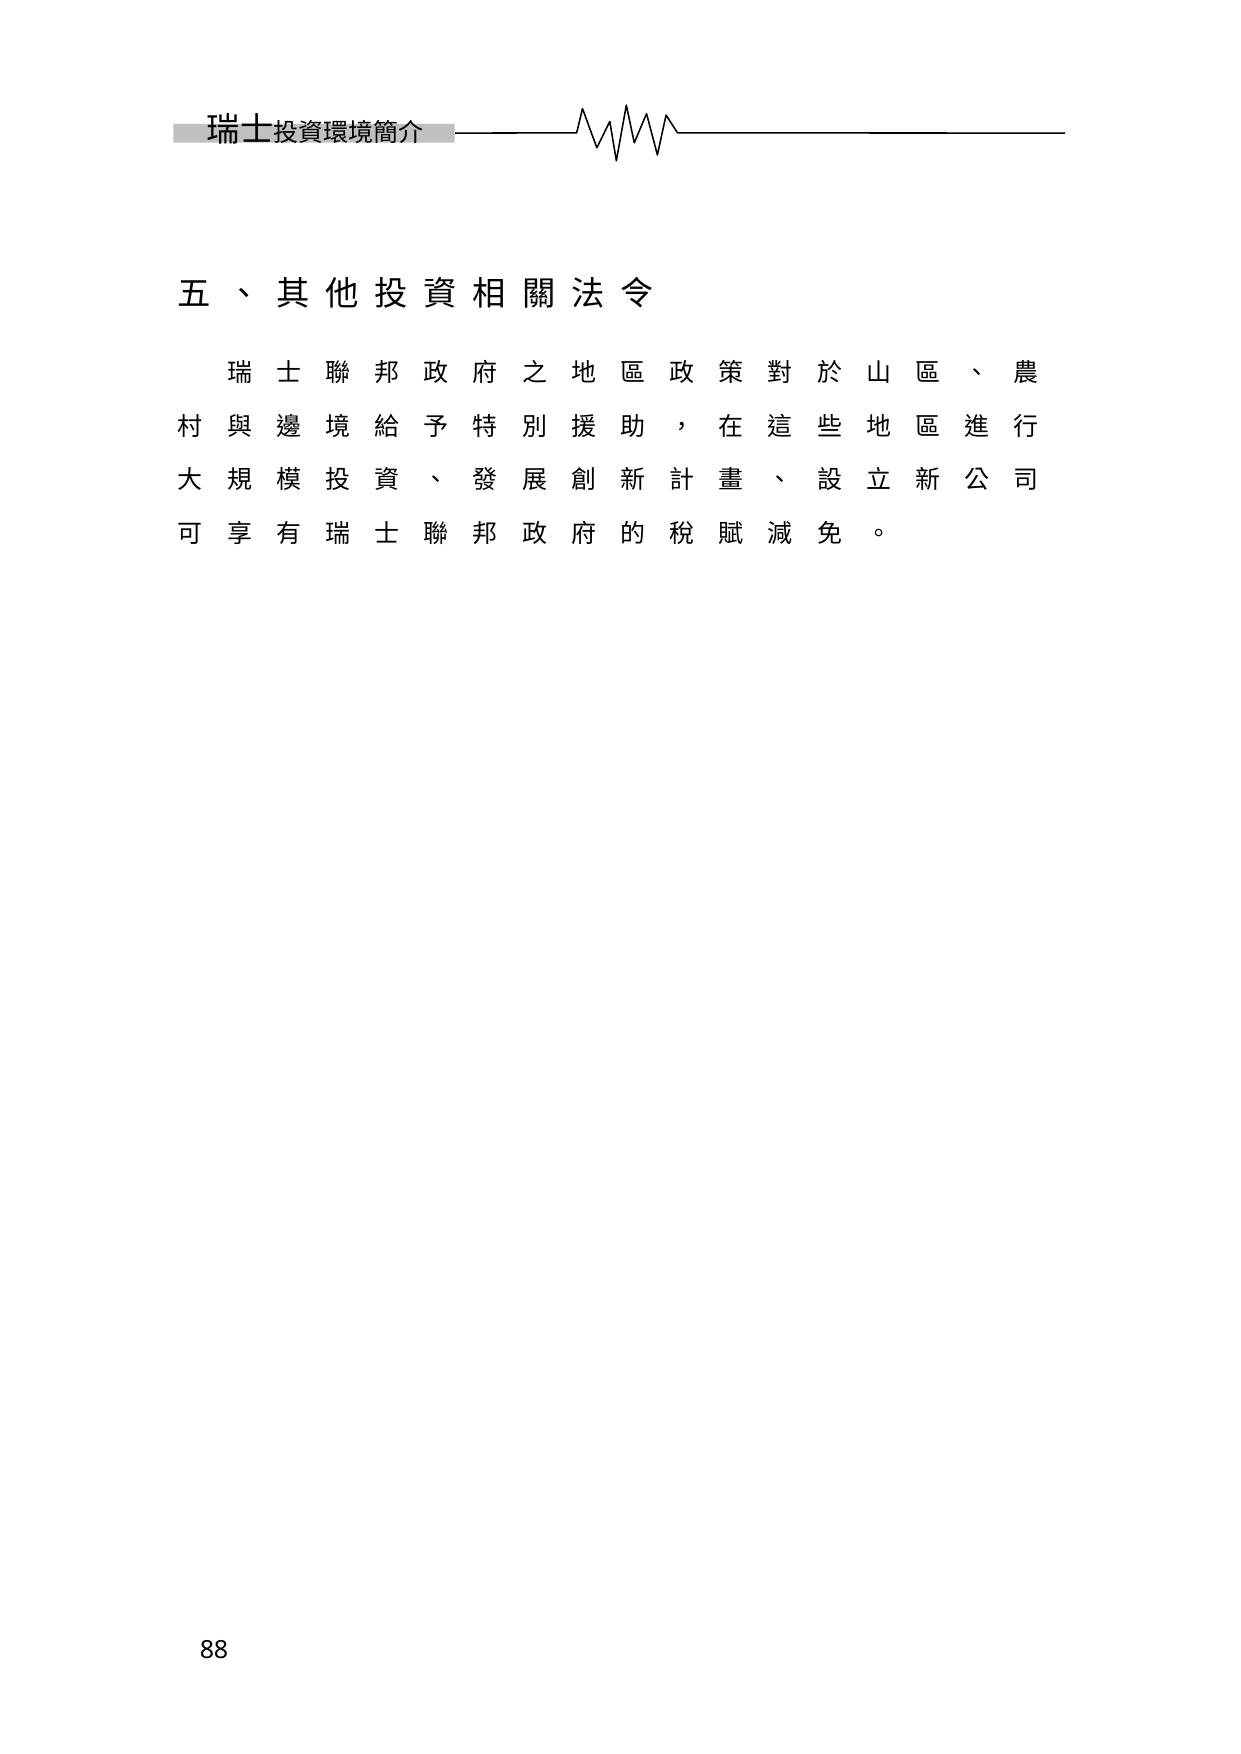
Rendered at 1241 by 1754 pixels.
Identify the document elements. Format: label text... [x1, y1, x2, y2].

text 五、其他投資相關法令 [178, 264, 1063, 317]
text 瑞士聯邦政府之地區政策對於山區、農村與邊境給予特別援助，在這些地區進行大規模投資、發展創新計畫、設立新公司可享有瑞士聯邦政府的稅賦減免。 [178, 344, 1063, 558]
